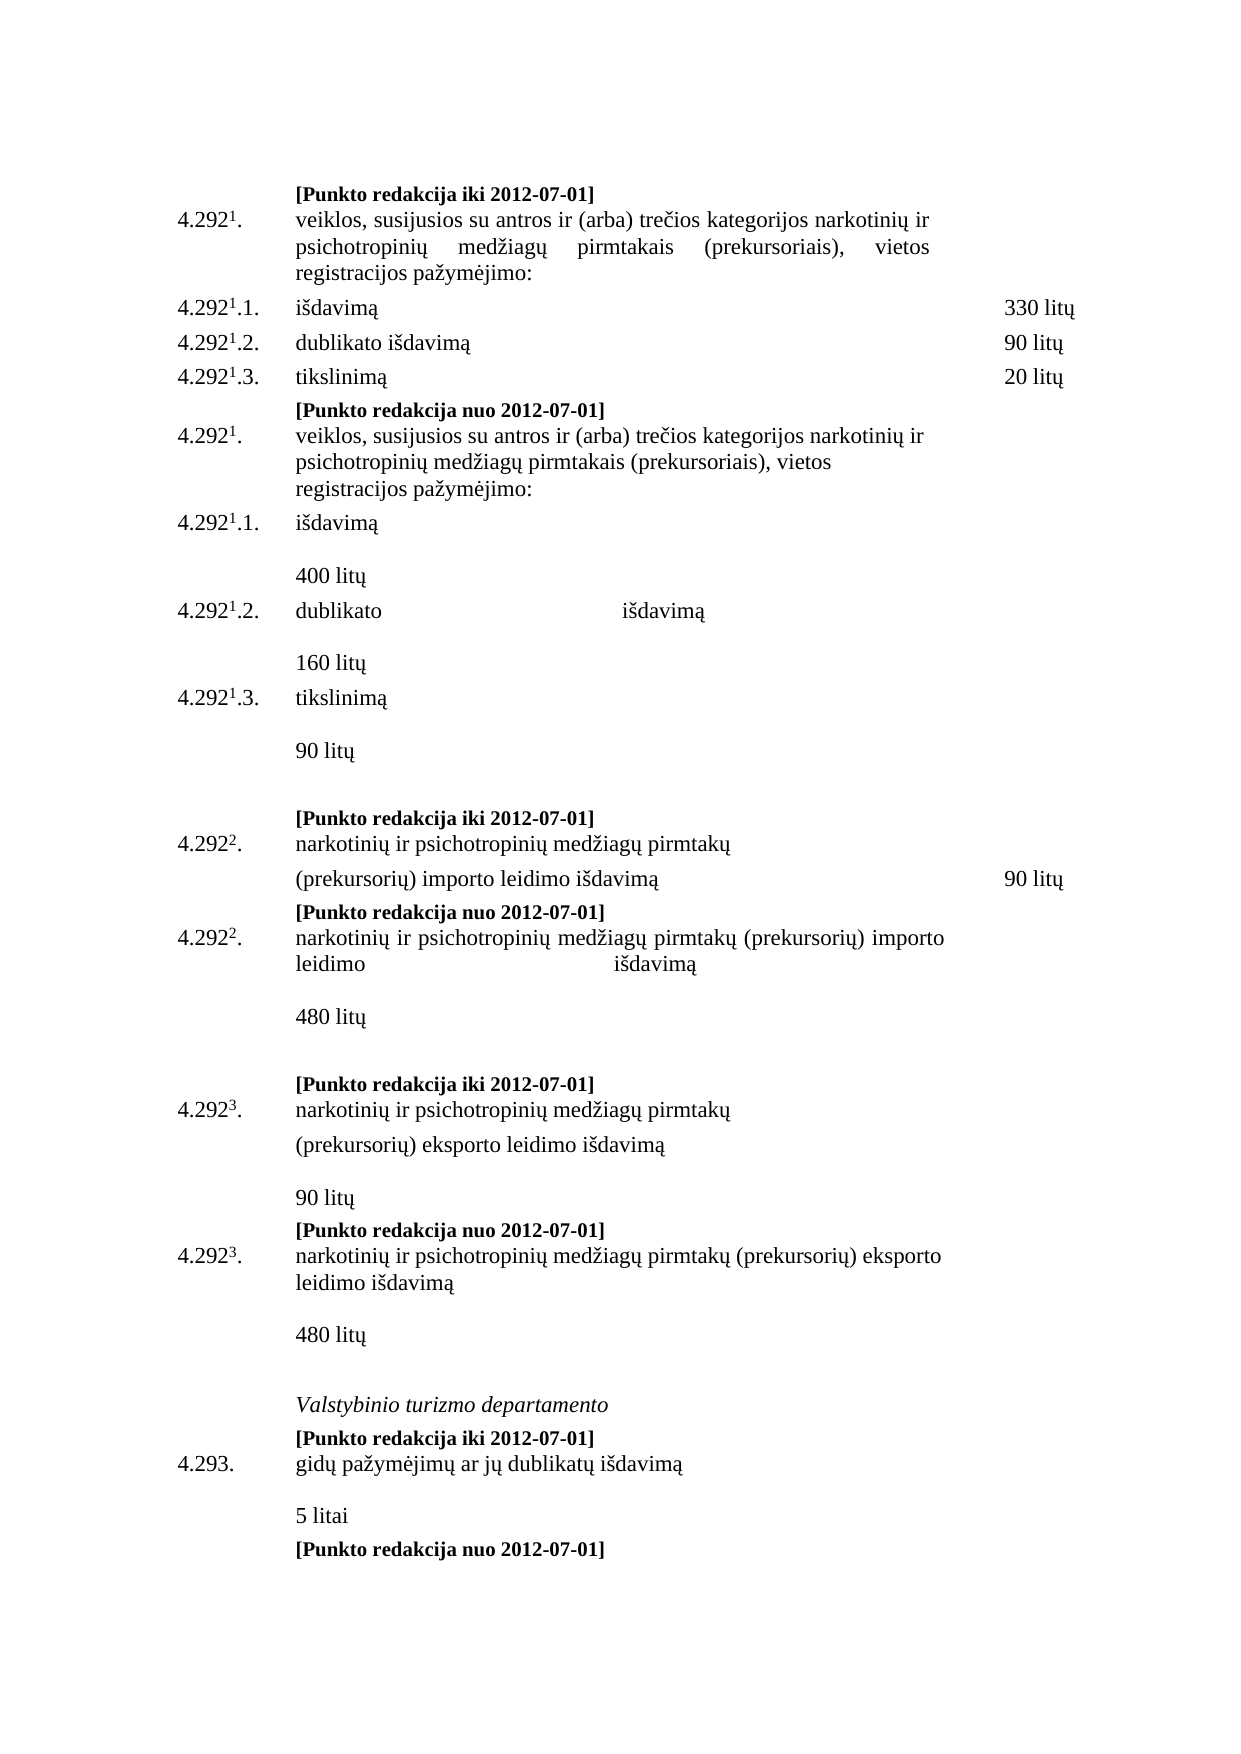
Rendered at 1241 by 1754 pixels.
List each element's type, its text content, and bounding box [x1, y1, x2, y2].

text (prekursorių) eksporto leidimo išdavimą 90 litų [177, 1131, 945, 1210]
text [Punkto redakcija iki 2012-07-01] [177, 806, 1122, 830]
text (prekursorių) importo leidimo išdavimą 90 litų [177, 865, 1122, 891]
text [Punkto redakcija nuo 2012-07-01] [177, 398, 1122, 422]
text [Punkto redakcija nuo 2012-07-01] [177, 1218, 1122, 1242]
text 4.2921.1. išdavimą 330 litų [177, 294, 1122, 320]
text 4.2922. narkotinių ir psichotropinių medžiagų pirmtakų [177, 830, 1122, 857]
text 4.2921. veiklos, susijusios su antros ir (arba) trečios kategorijos narkotinių ir psichotropinių medžiagų pirmtakais (prekursoriais), vietos registracijos pažymėjimo: [177, 422, 945, 501]
text 4.2921.2. dublikato išdavimą 160 litų [177, 597, 945, 676]
text 4.2921.3. tikslinimą 90 litų [177, 684, 945, 763]
text [Punkto redakcija iki 2012-07-01] [177, 182, 1122, 206]
text [Punkto redakcija nuo 2012-07-01] [177, 900, 1122, 924]
text [Punkto redakcija iki 2012-07-01] [177, 1072, 1122, 1096]
text Valstybinio turizmo departamento [295, 1391, 945, 1417]
text 4.2921.2. dublikato išdavimą 90 litų [177, 328, 1122, 355]
text [Punkto redakcija nuo 2012-07-01] [177, 1537, 1122, 1561]
text 4.2922. narkotinių ir psichotropinių medžiagų pirmtakų (prekursorių) importo leidimo išdavimą 480 litų [177, 924, 945, 1029]
text 4.2921. veiklos, susijusios su antros ir (arba) trečios kategorijos narkotinių ir psichotropinių medžiagų pirmtakais (prekursoriais), vietos registracijos pažymėjimo: [177, 206, 930, 286]
text 4.2923. narkotinių ir psichotropinių medžiagų pirmtakų (prekursorių) eksporto leidimo išdavimą 480 litų [177, 1242, 945, 1348]
text 4.2921.1. išdavimą 400 litų [177, 509, 945, 588]
text 4.2923. narkotinių ir psichotropinių medžiagų pirmtakų [177, 1096, 1122, 1123]
text 4.293. gidų pažymėjimų ar jų dublikatų išdavimą 5 litai [177, 1449, 945, 1529]
text [Punkto redakcija iki 2012-07-01] [177, 1426, 1122, 1449]
text 4.2921.3. tikslinimą 20 litų [177, 363, 1122, 389]
